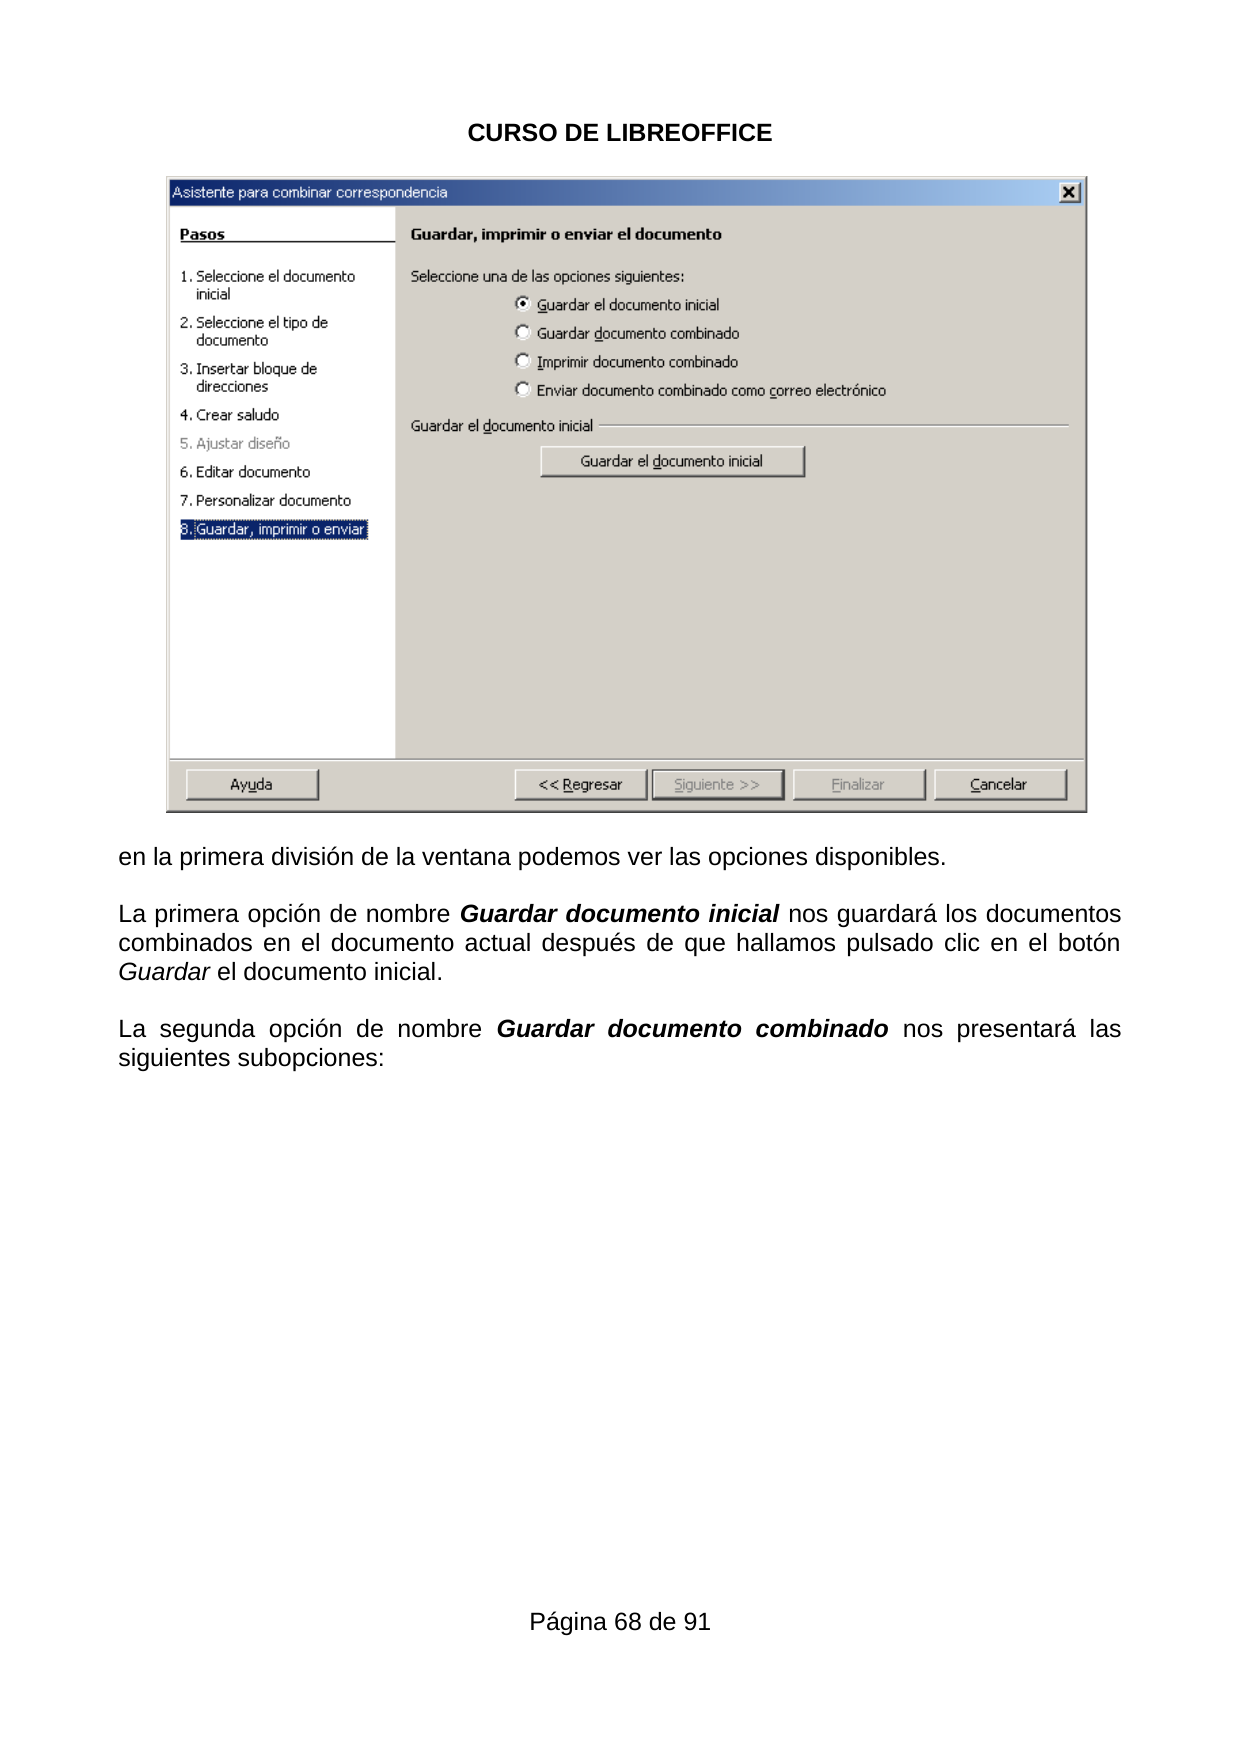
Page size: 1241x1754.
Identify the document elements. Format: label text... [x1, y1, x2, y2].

picture [166, 176, 1088, 813]
text La segunda opción de nombre Guardar documento combinado nos presentará las siguientes subopciones: [118, 1014, 1122, 1071]
text La primera opción de nombre Guardar documento inicial nos guardará los documentos combinados en el documento actual después de que hallamos pulsado clic en el botón Guardar el documento inicial. [118, 899, 1122, 985]
text en la primera división de la ventana podemos ver las opciones disponibles. [118, 841, 1122, 870]
